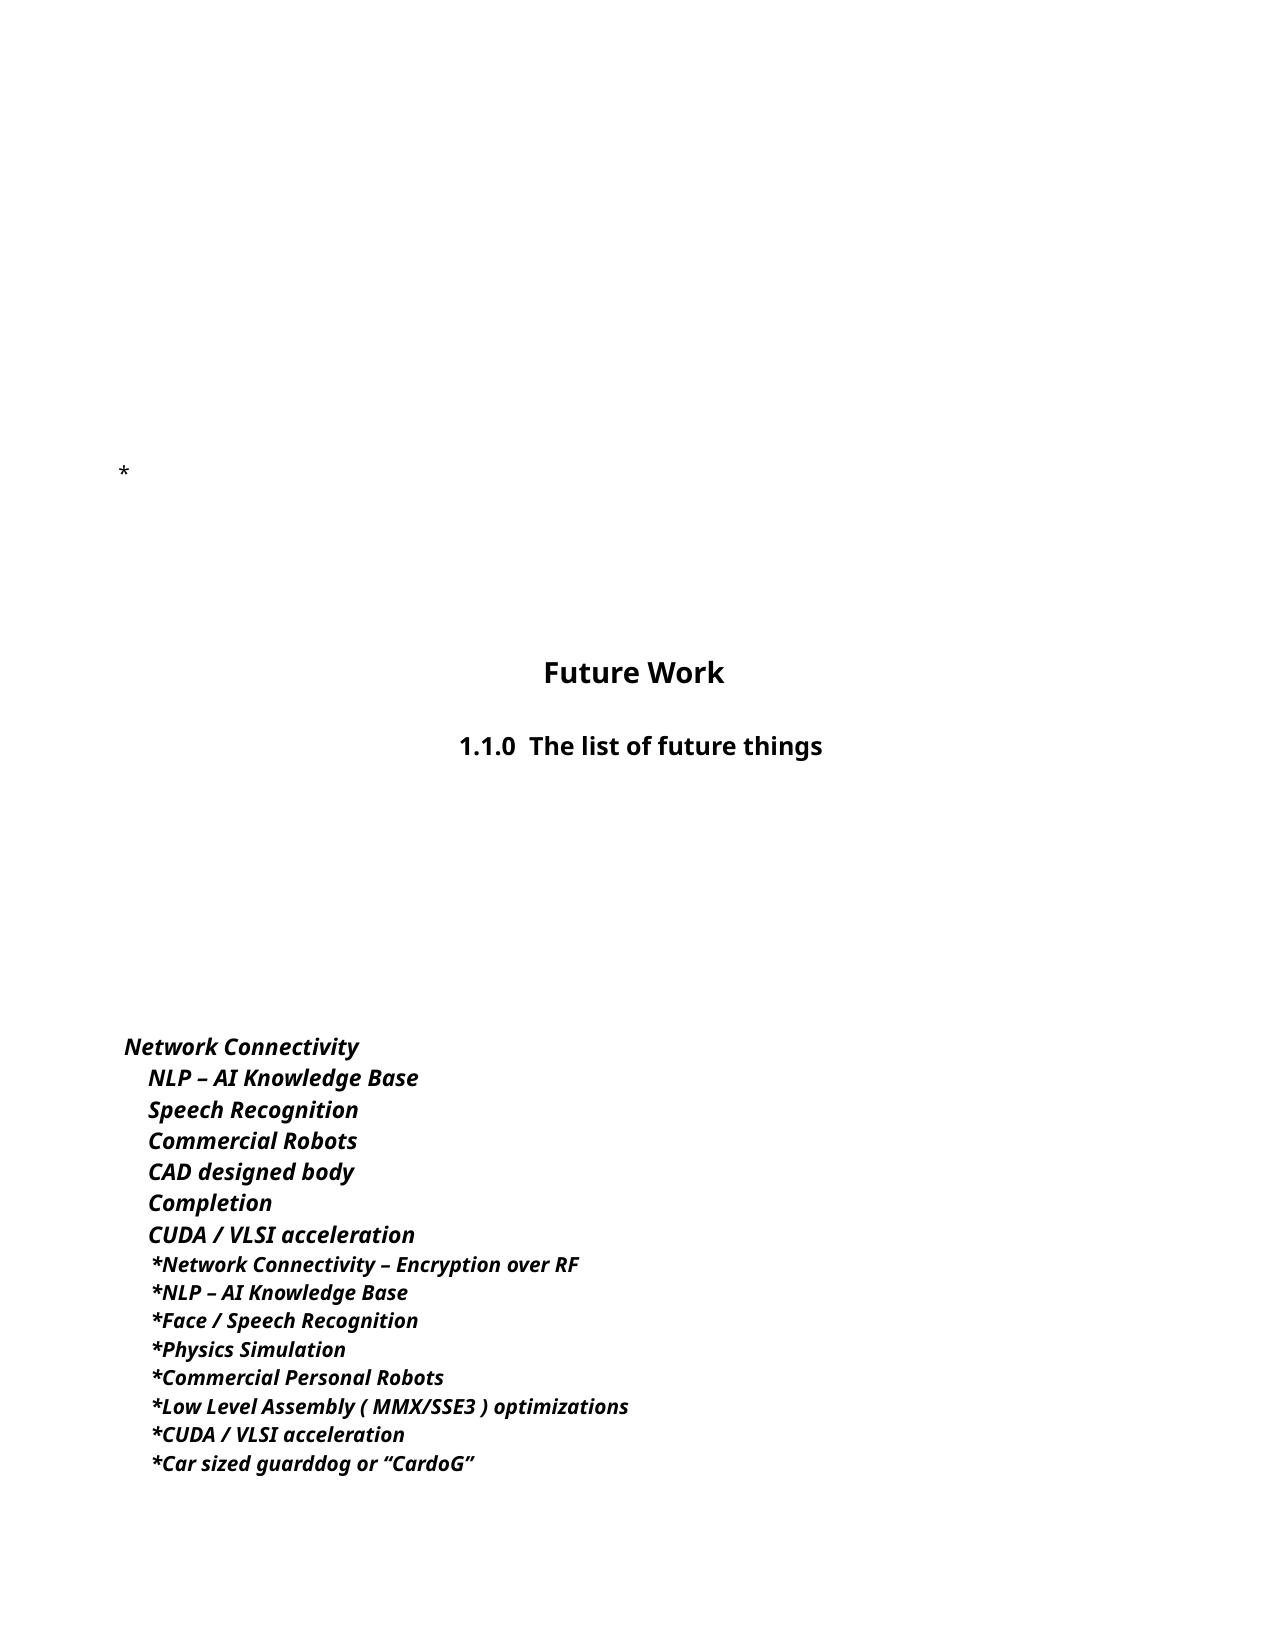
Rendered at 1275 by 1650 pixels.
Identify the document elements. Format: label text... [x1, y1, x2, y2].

text 1.1.0 The list of future things [118, 729, 1157, 763]
text *Network Connectivity – Encryption over RF [118, 1250, 1157, 1278]
text *Face / Speech Recognition [118, 1307, 1157, 1335]
text CAD designed body [118, 1156, 1157, 1187]
text Future Work [118, 652, 1157, 692]
text Commercial Robots [118, 1125, 1157, 1156]
text Network Connectivity [118, 1031, 1157, 1062]
text *CUDA / VLSI acceleration [118, 1420, 1157, 1449]
text Speech Recognition [118, 1093, 1157, 1125]
text *Commercial Personal Robots [118, 1363, 1157, 1392]
text *Low Level Assembly ( MMX/SSE3 ) optimizations [118, 1392, 1157, 1420]
text *NLP – AI Knowledge Base [118, 1278, 1157, 1307]
text * [118, 459, 1157, 488]
text NLP – AI Knowledge Base [118, 1062, 1157, 1093]
text *Car sized guarddog or “CardoG” [118, 1449, 1157, 1477]
text CUDA / VLSI acceleration [118, 1218, 1157, 1250]
text Completion [118, 1187, 1157, 1218]
text *Physics Simulation [118, 1335, 1157, 1363]
